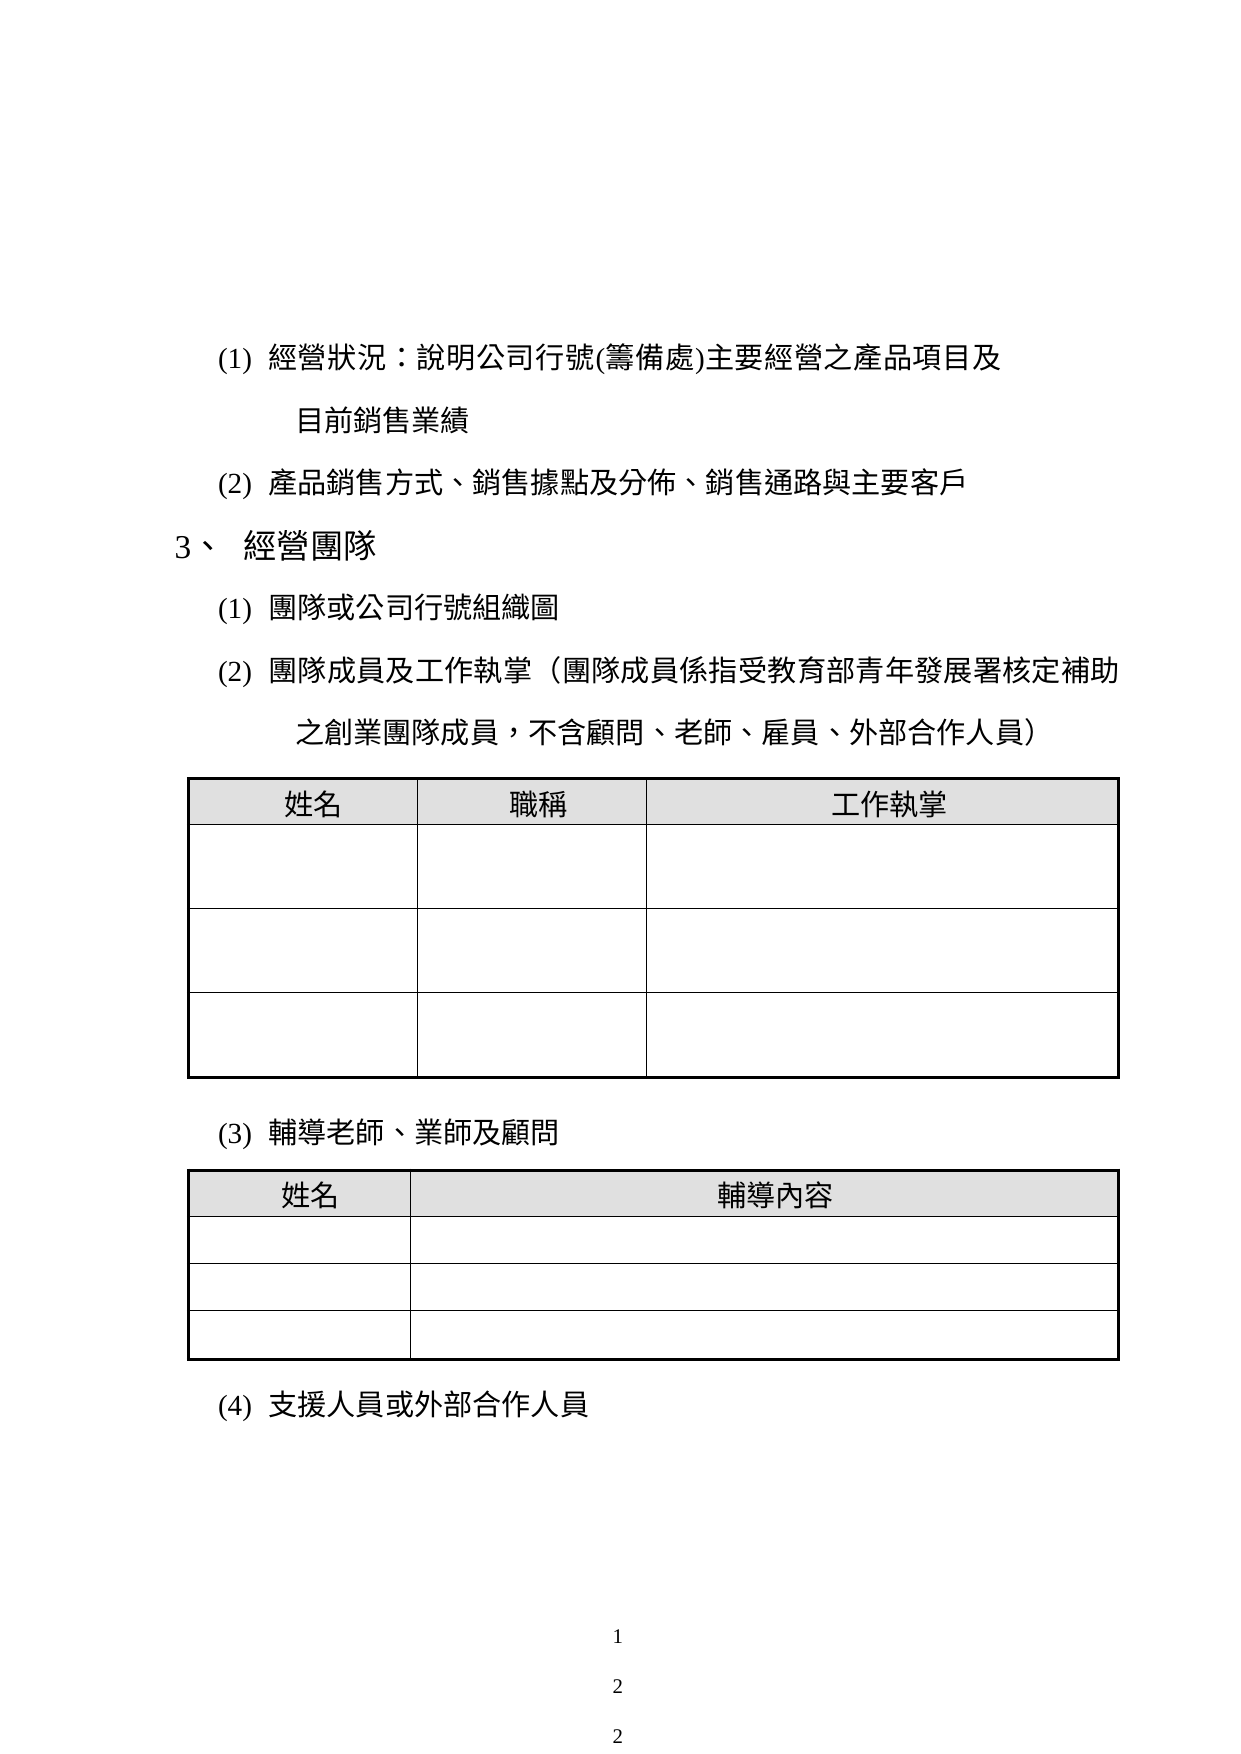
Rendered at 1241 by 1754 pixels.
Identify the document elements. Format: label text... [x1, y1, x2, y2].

table_cell [190, 1264, 410, 1310]
table_header 職稱 [418, 780, 646, 824]
table_header 工作執掌 [647, 780, 1117, 824]
table_header 姓名 [190, 1172, 410, 1216]
list 產品銷售方式、銷售據點及分佈、銷售通路與主要客戶 [218, 439, 1002, 502]
list 團隊或公司行號組織圖 [218, 564, 1002, 627]
table_cell [411, 1217, 1117, 1263]
table_cell [190, 909, 417, 992]
list 經營團隊 [118, 502, 1122, 564]
list 輔導老師、業師及顧問 [218, 1089, 1002, 1152]
table_cell [190, 825, 417, 908]
table_cell [411, 1264, 1117, 1310]
table_header 輔導內容 [411, 1172, 1117, 1216]
table_cell [418, 825, 646, 908]
table_cell [418, 993, 646, 1076]
table_cell [411, 1311, 1117, 1358]
list 經營狀況：說明公司行號(籌備處)主要經營之產品項目及目前銷售業績 [218, 314, 1002, 439]
table_cell [418, 909, 646, 992]
table_cell [647, 909, 1117, 992]
table_header 姓名 [190, 780, 417, 824]
table_cell [190, 993, 417, 1076]
list 團隊成員及工作執掌（團隊成員係指受教育部青年發展署核定補助之創業團隊成員，不含顧問、老師、雇員、外部合作人員） [218, 627, 1122, 752]
table_cell [647, 993, 1117, 1076]
table_cell [190, 1311, 410, 1358]
table_cell [647, 825, 1117, 908]
table_cell [190, 1217, 410, 1263]
list 支援人員或外部合作人員 [218, 1361, 1002, 1423]
